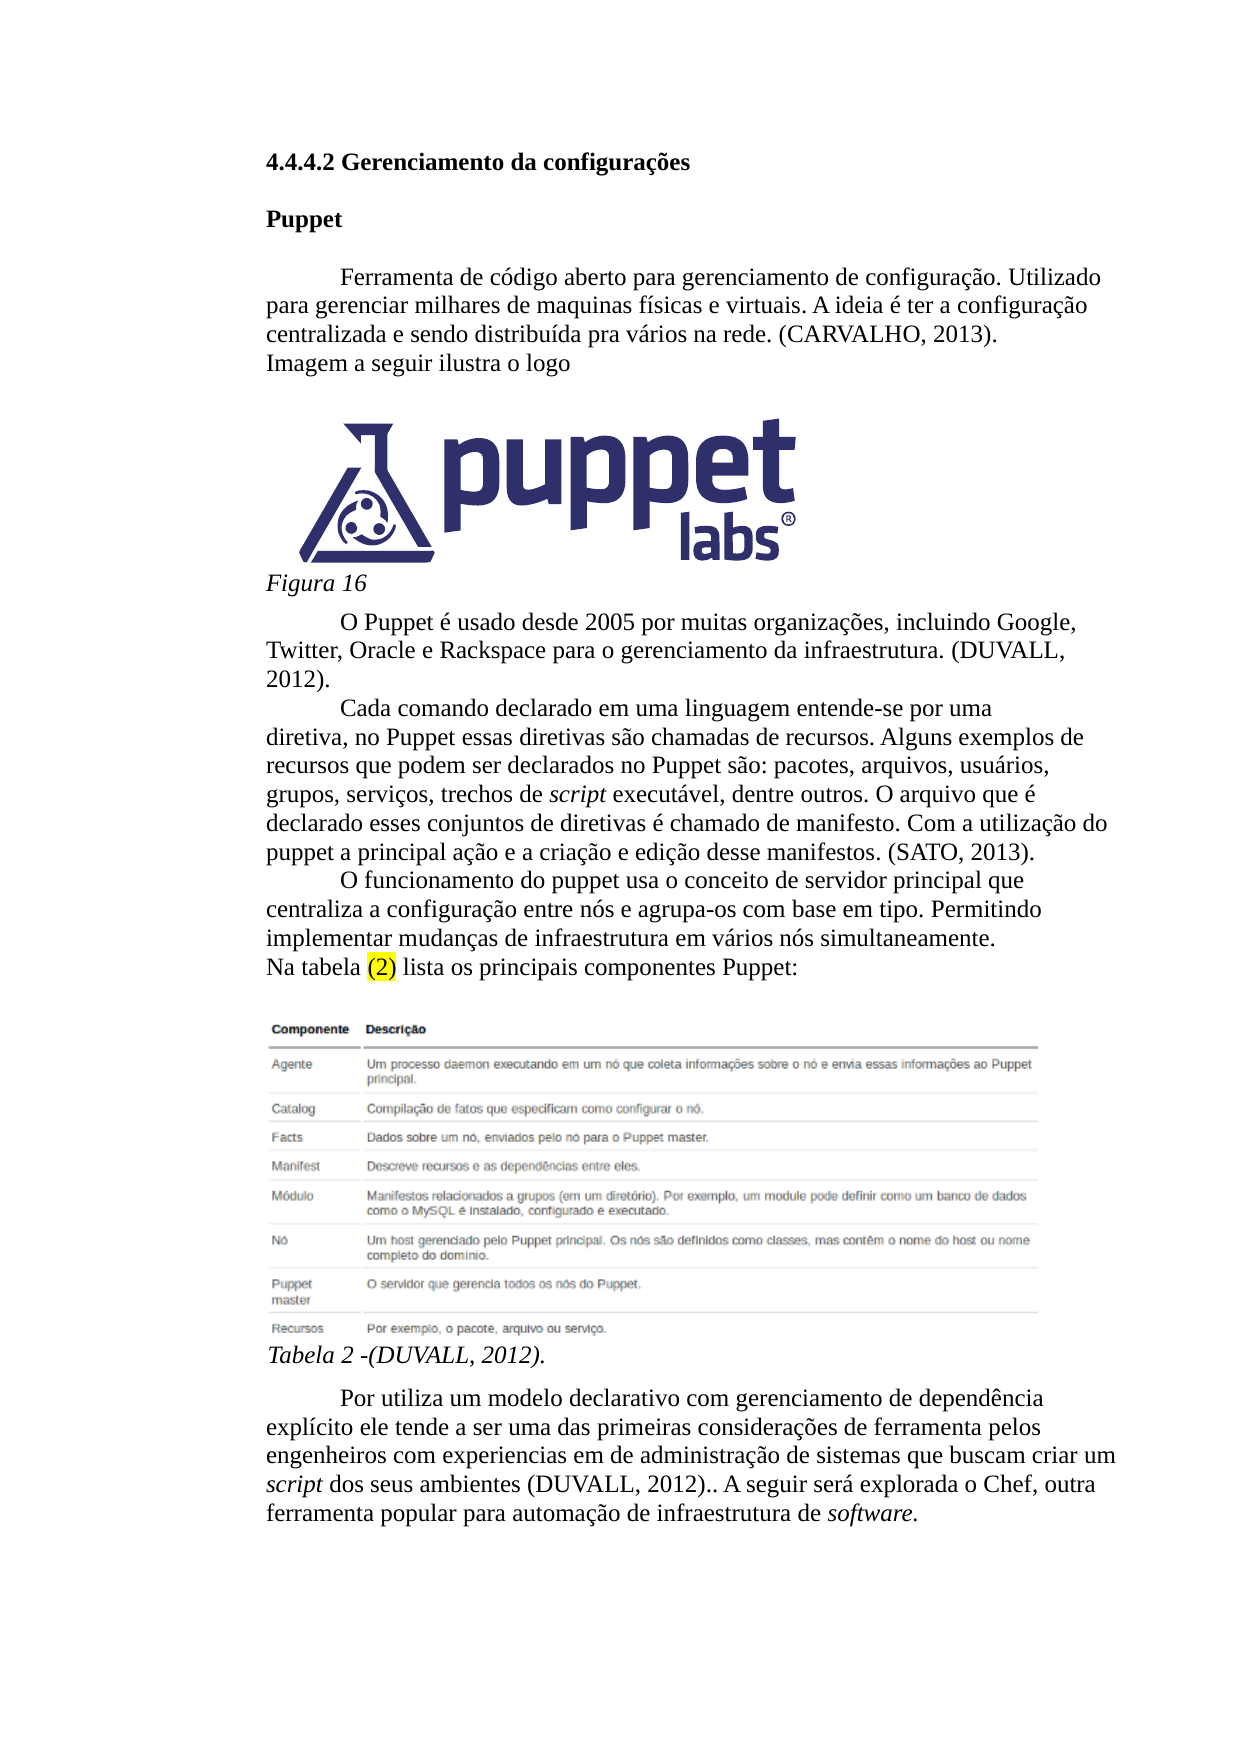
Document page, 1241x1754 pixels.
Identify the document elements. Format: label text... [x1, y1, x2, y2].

text Por utiliza um modelo declarativo com gerenciamento de dependência explícito ele tende a ser uma das primeiras considerações de ferramenta pelos engenheiros com experiencias em de administração de sistemas que buscam criar um script dos seus ambientes (DUVALL, 2012).. A seguir será explorada o Chef, outra ferramenta popular para automação de infraestrutura de software. [118, 1383, 1122, 1527]
text Na tabela (2) lista os principais componentes Puppet: [118, 952, 1122, 981]
text Puppet [118, 204, 1122, 233]
text Tabela 2 -(DUVALL, 2012). [267, 1340, 1038, 1369]
text Imagem a seguir ilustra o logo [118, 348, 1122, 377]
text 4.4.4.2 Gerenciamento da configurações [118, 147, 1122, 176]
text O Puppet é usado desde 2005 por muitas organizações, incluindo Google, Twitter, Oracle e Rackspace para o gerenciamento da infraestrutura. (DUVALL, 2012). [118, 607, 1122, 693]
text Cada comando declarado em uma linguagem entende-se por uma diretiva, no Puppet essas diretivas são chamadas de recursos. Alguns exemplos de recursos que podem ser declarados no Puppet são: pacotes, arquivos, usuários, grupos, serviços, trechos de script executável, dentre outros. O arquivo que é declarado esses conjuntos de diretivas é chamado de manifesto. Com a utilização do puppet a principal ação e a criação e edição desse manifestos. (SATO, 2013). [118, 693, 1122, 866]
text Figura 16 [266, 418, 839, 597]
text Ferramenta de código aberto para gerenciamento de configuração. Utilizado para gerenciar milhares de maquinas físicas e virtuais. A ideia é ter a configuração centralizada e sendo distribuída pra vários na rede. (CARVALHO, 2013). [118, 262, 1122, 348]
picture [267, 1021, 1038, 1340]
text O funcionamento do puppet usa o conceito de servidor principal que centraliza a configuração entre nós e agrupa-os com base em tipo. Permitindo implementar mudanças de infraestrutura em vários nós simultaneamente. [118, 866, 1122, 952]
